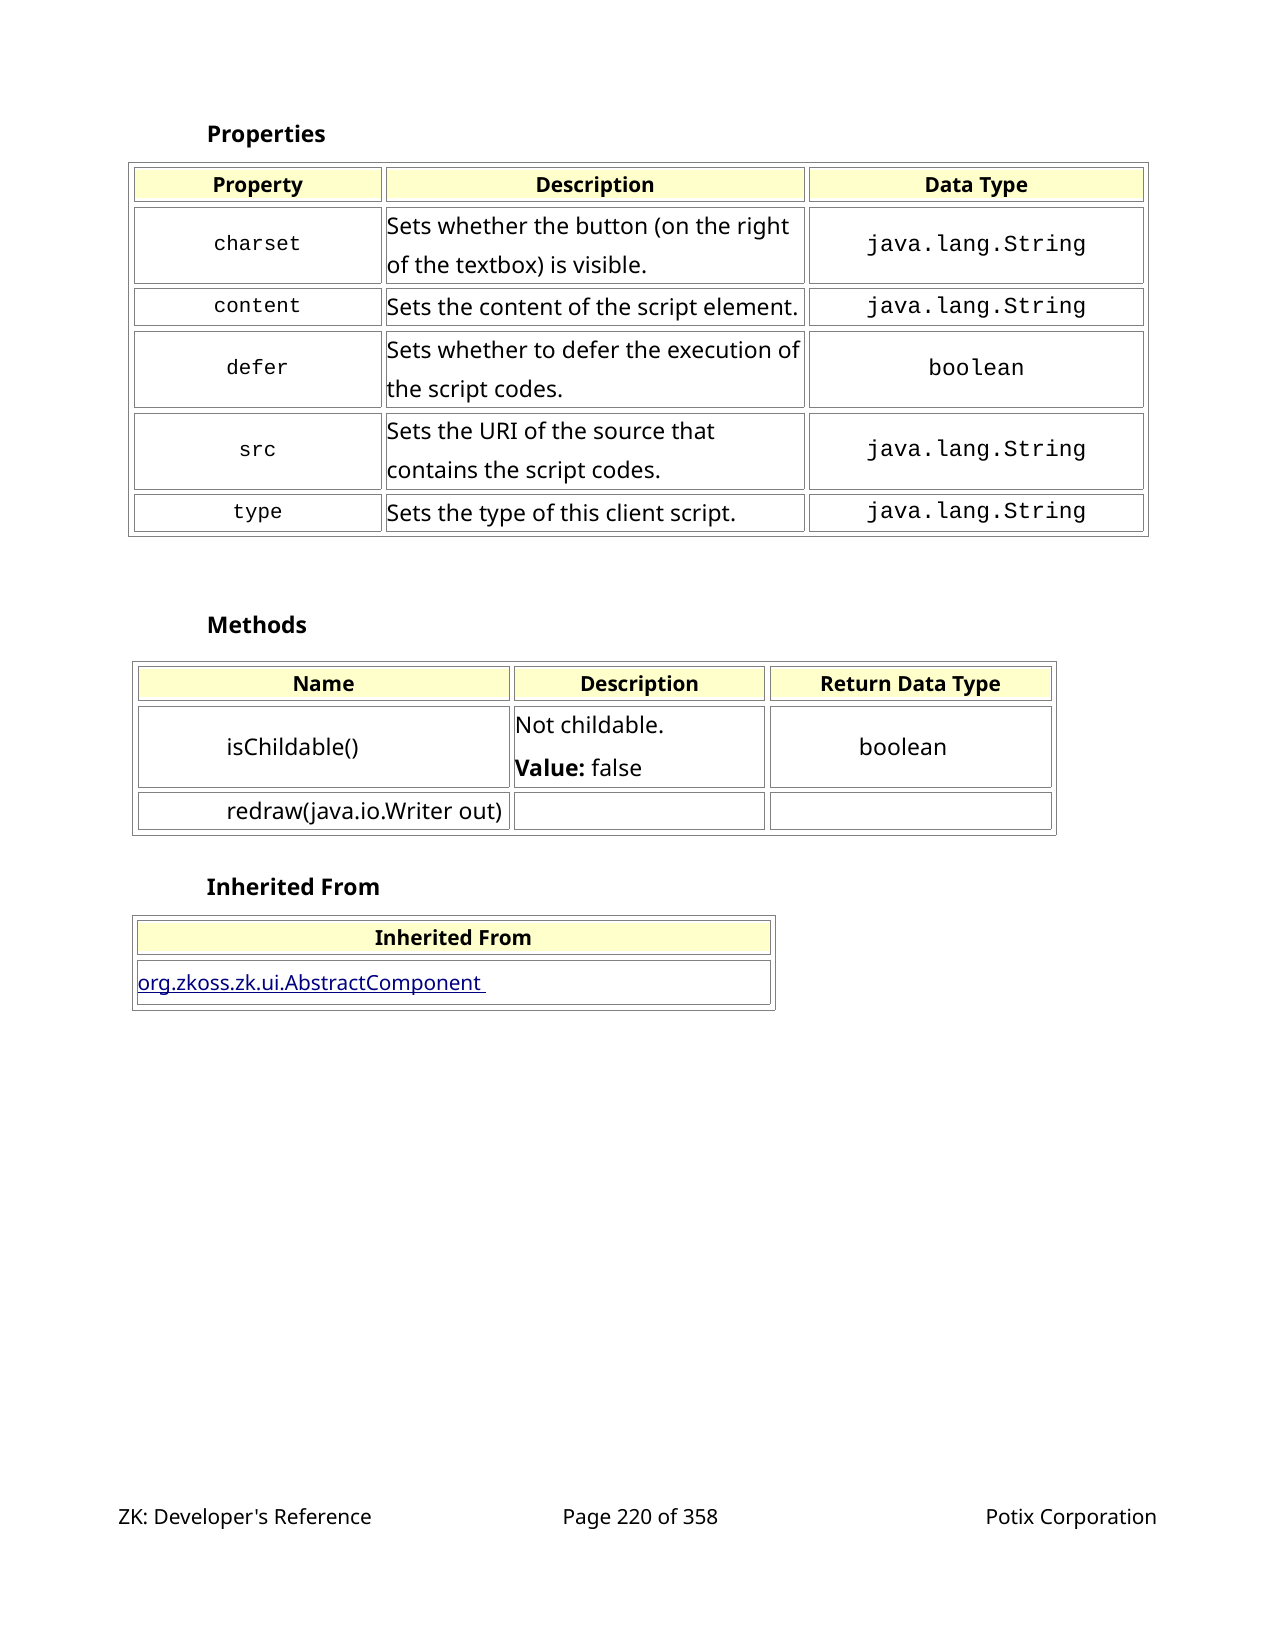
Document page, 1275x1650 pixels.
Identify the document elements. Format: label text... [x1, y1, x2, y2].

table_header Description [384, 163, 806, 201]
table_cell Sets the content of the script element. [384, 283, 806, 325]
table_cell Sets the type of this client script. [384, 489, 806, 531]
table_cell Sets whether the button (on the right of the textbox) is visible. [384, 201, 806, 283]
table_header Data Type [806, 163, 1146, 201]
table_header Name [135, 662, 512, 700]
table_cell Sets whether to defer the execution of the script codes. [384, 325, 806, 407]
table_cell isChildable() [135, 700, 512, 787]
table_cell org.zkoss.zk.ui.AbstractComponent [134, 954, 772, 1004]
table_cell defer [131, 325, 383, 407]
table_cell content [131, 283, 383, 325]
table_cell [512, 787, 767, 829]
table_cell boolean [806, 325, 1146, 407]
table_cell java.lang.String [806, 201, 1146, 283]
table_cell Not childable. Value: false [512, 700, 767, 787]
subtitle Inherited From [207, 871, 1157, 902]
table_cell src [131, 407, 383, 488]
text Methods [207, 609, 1157, 640]
table_cell java.lang.String [806, 283, 1146, 325]
table_header Return Data Type [767, 662, 1053, 700]
table_header Inherited From [134, 916, 772, 954]
table_header Property [131, 163, 383, 201]
subtitle Properties [207, 118, 1157, 149]
table_cell [515, 793, 764, 829]
table_cell java.lang.String [806, 489, 1146, 531]
table_cell charset [131, 201, 383, 283]
table_cell [771, 793, 1051, 829]
table_cell java.lang.String [806, 407, 1146, 488]
table_cell redraw(java.io.Writer out) [135, 787, 512, 829]
table_cell [767, 787, 1053, 829]
table_cell Sets the URI of the source that contains the script codes. [384, 407, 806, 488]
table_cell type [131, 489, 383, 531]
table_cell boolean [767, 700, 1053, 787]
table_header Description [512, 662, 767, 700]
